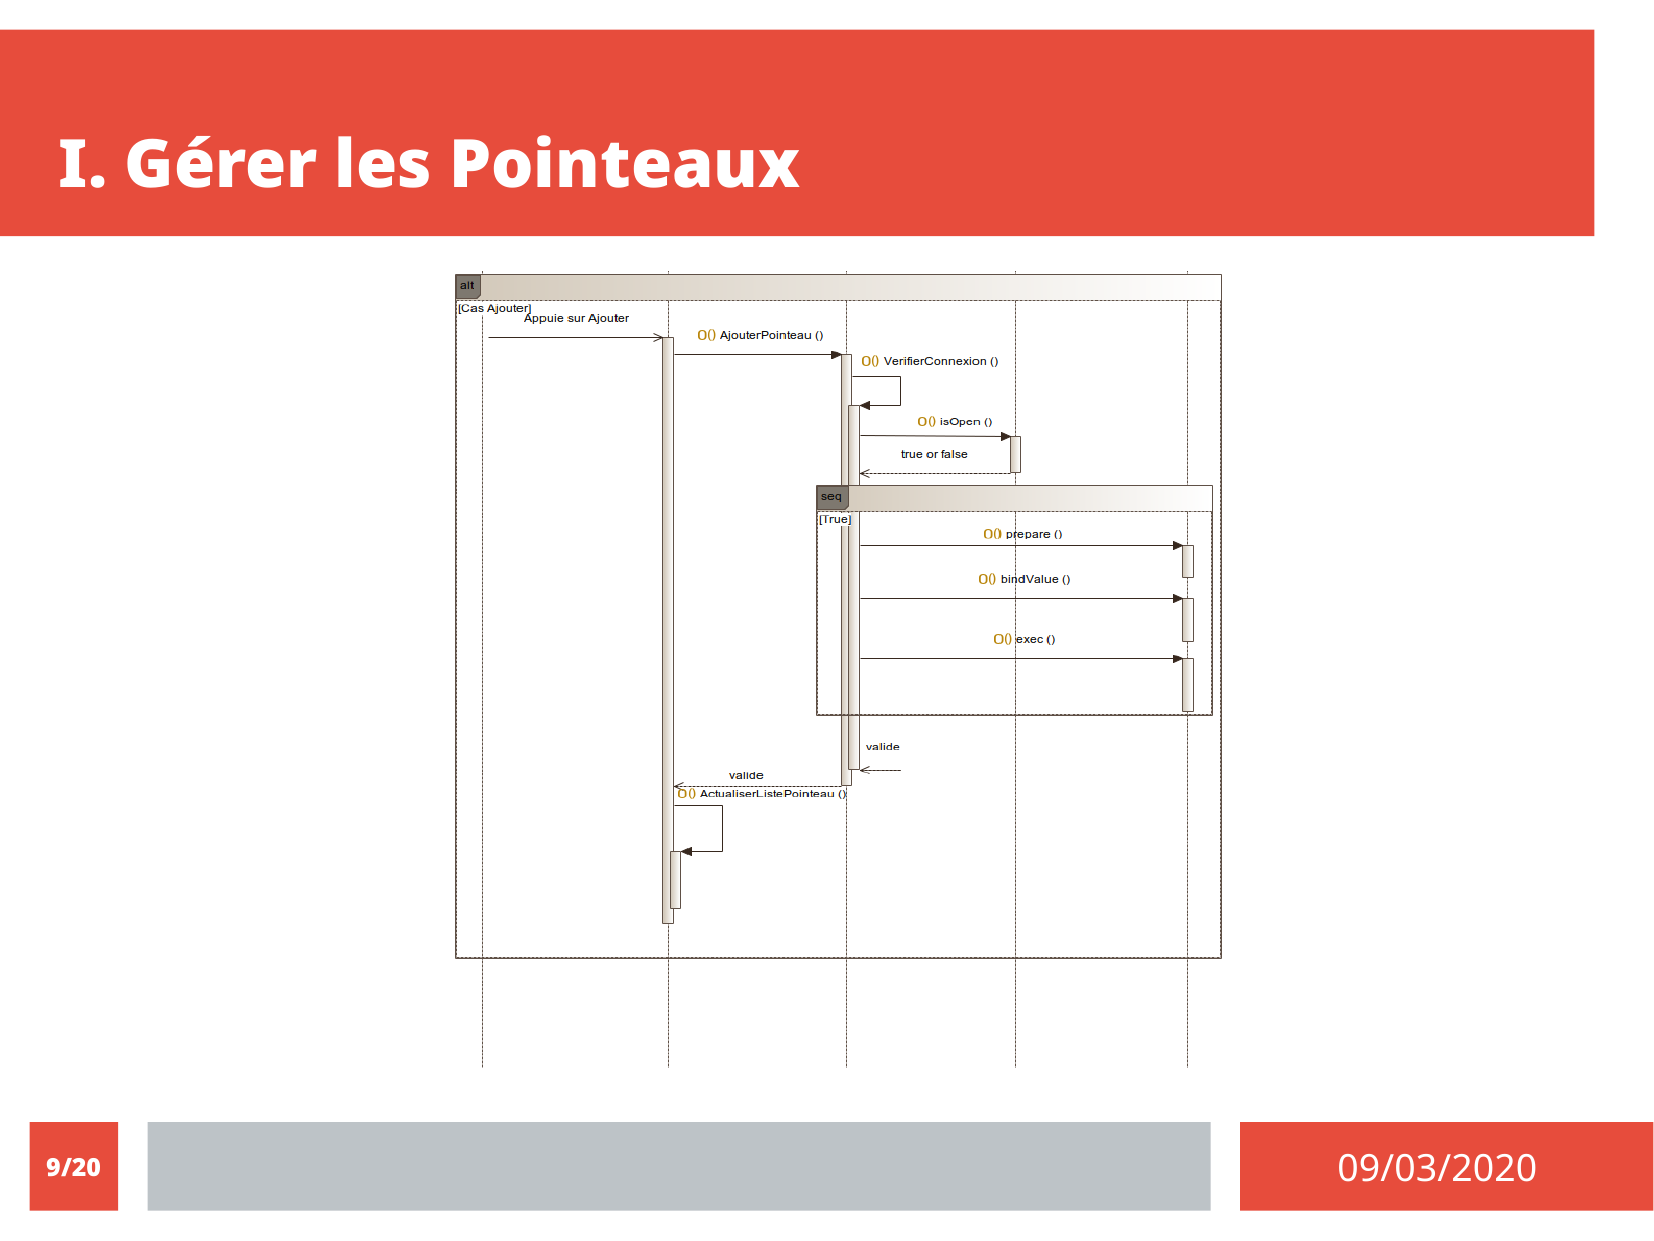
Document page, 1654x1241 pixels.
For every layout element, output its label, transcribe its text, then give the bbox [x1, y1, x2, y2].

picture [377, 271, 1264, 1077]
title I. Gérer les Pointeaux [59, 59, 1595, 207]
